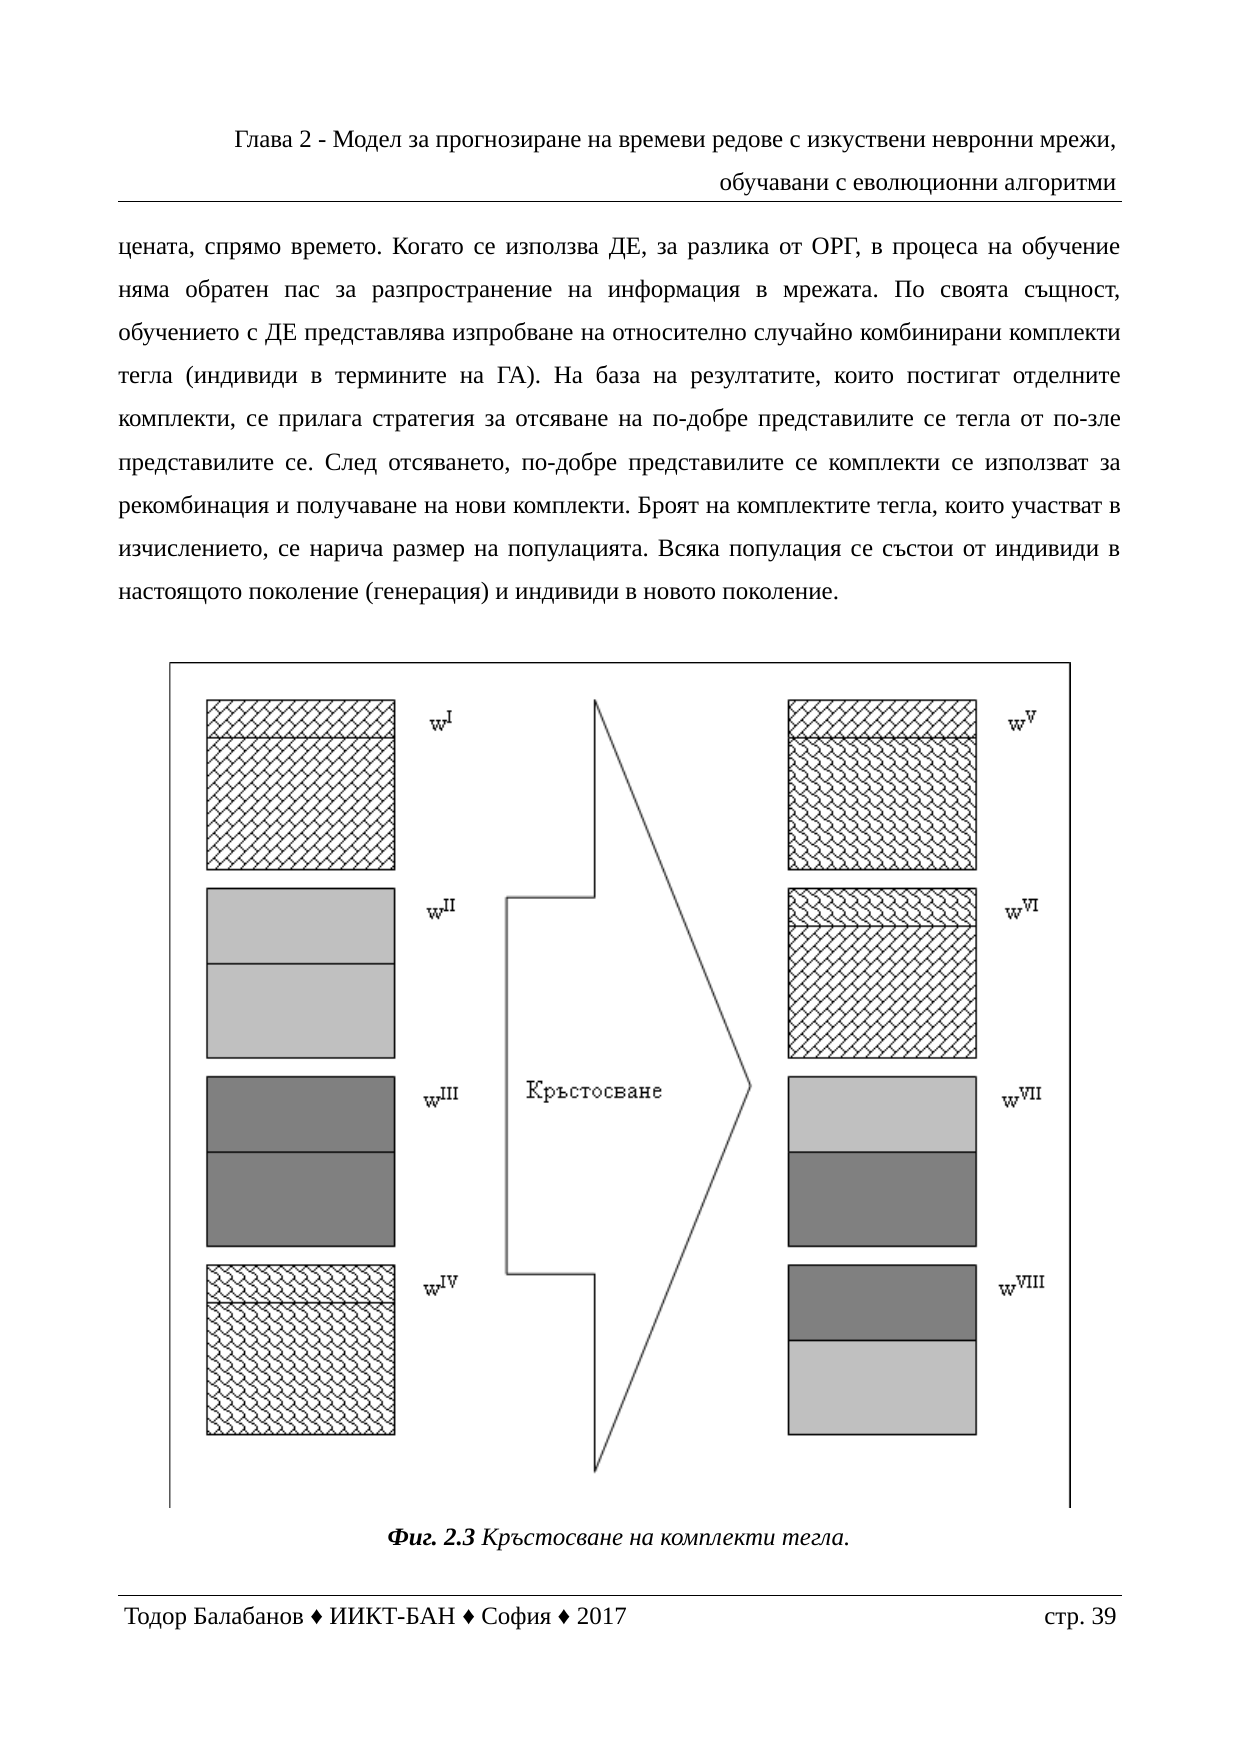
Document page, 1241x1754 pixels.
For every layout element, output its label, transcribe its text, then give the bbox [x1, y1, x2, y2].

text цената, спрямо времето. Когато се използва ДЕ, за разлика от ОРГ, в процеса на обучение няма обратен пас за разпространение на информация в мрежата. По своята същност, обучението с ДЕ представлява изпробване на относително случайно комбинирани комплекти тегла (индивиди в термините на ГА). На база на резултатите, които постигат отделните комплекти, се прилага стратегия за отсяване на по-добре представилите се тегла от по-зле представилите се. След отсяването, по-добре представилите се комплекти се използват за рекомбинация и получаване на нови комплекти. Броят на комплектите тегла, които участват в изчислението, се нарича размер на популацията. Всяка популация се състои от индивиди в настоящото поколение (генерация) и индивиди в новото поколение. [118, 231, 1122, 605]
text Фиг. 2.3 Кръстосване на комплекти тегла. [118, 675, 1122, 1551]
